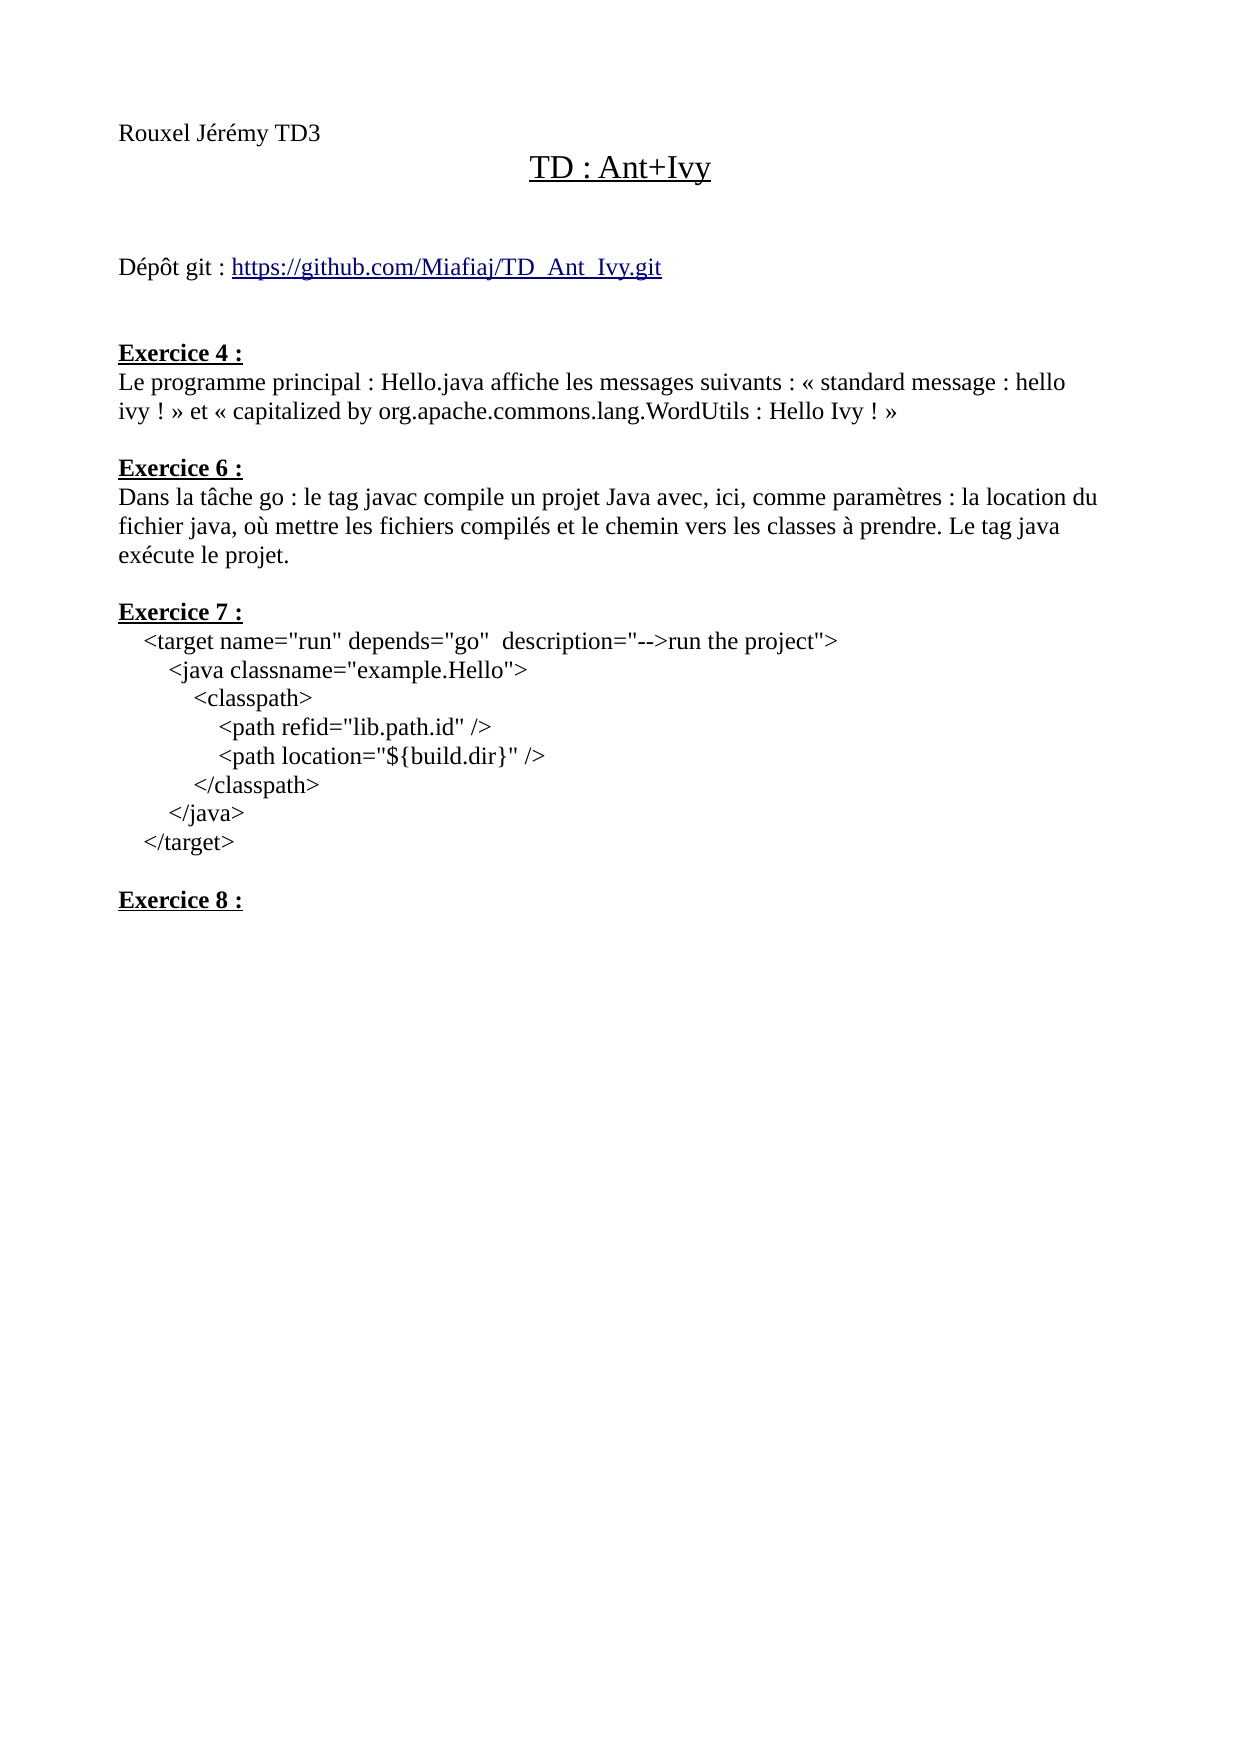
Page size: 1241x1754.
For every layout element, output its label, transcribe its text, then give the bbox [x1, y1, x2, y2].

text <path location="${build.dir}" /> [118, 741, 1122, 770]
text Exercice 8 : [118, 885, 1122, 913]
text Exercice 4 : [118, 338, 1122, 367]
text TD : Ant+Ivy [118, 147, 1122, 185]
text Exercice 7 : [118, 597, 1122, 626]
text <classpath> [118, 683, 1122, 712]
text Rouxel Jérémy TD3 [118, 118, 1122, 147]
text Exercice 6 : [118, 453, 1122, 482]
text Dans la tâche go : le tag javac compile un projet Java avec, ici, comme paramètres : la location du fichier java, où mettre les fichiers compilés et le chemin vers les classes à prendre. Le tag java exécute le projet. [118, 482, 1122, 568]
text <path refid="lib.path.id" /> [118, 712, 1122, 741]
text Le programme principal : Hello.java affiche les messages suivants : « standard message : hello ivy ! » et « capitalized by org.apache.commons.lang.WordUtils : Hello Ivy ! » [118, 367, 1122, 425]
text <java classname="example.Hello"> [118, 655, 1122, 683]
text </target> [118, 827, 1122, 856]
text Dépôt git : https://github.com/Miafiaj/TD_Ant_Ivy.git [118, 252, 1122, 281]
text </java> [118, 798, 1122, 827]
text <target name="run" depends="go" description="-->run the project"> [118, 626, 1122, 655]
text </classpath> [118, 770, 1122, 798]
